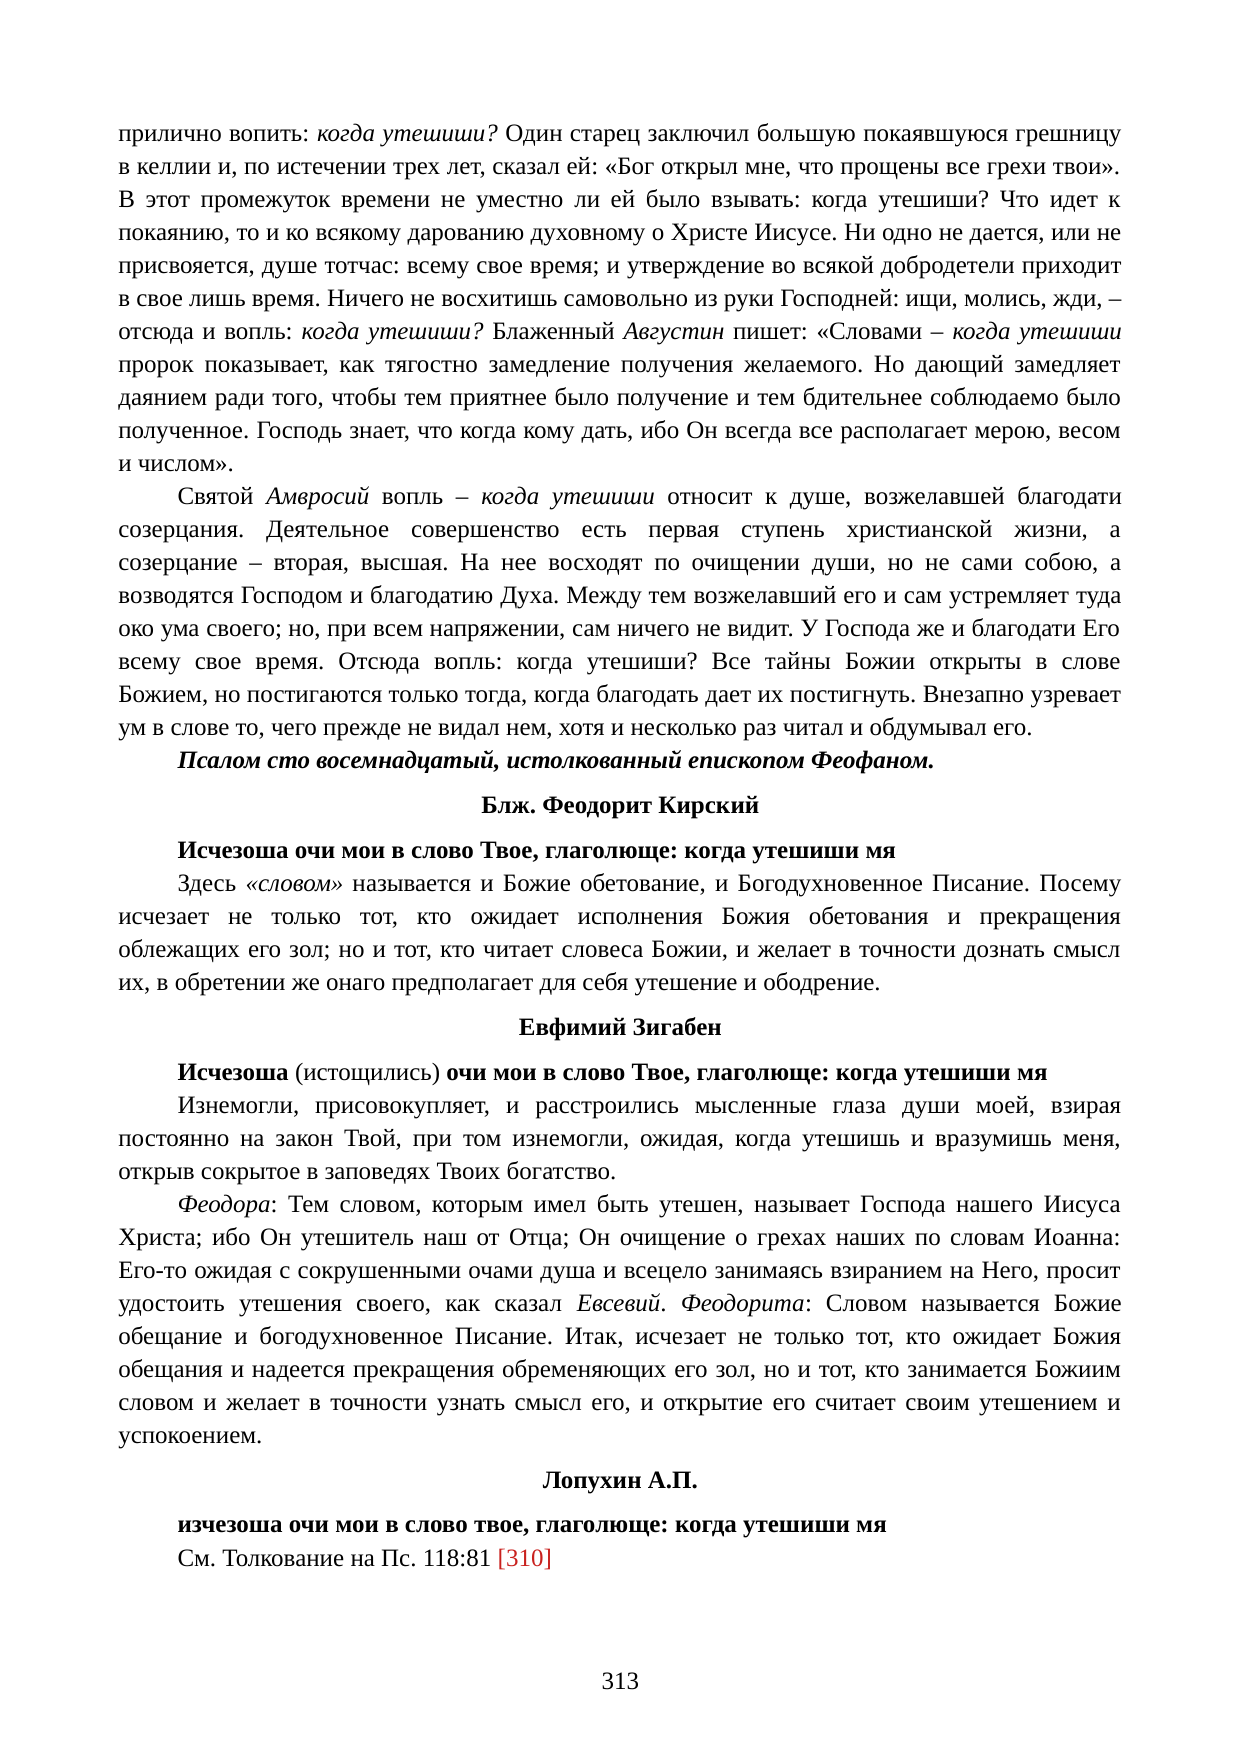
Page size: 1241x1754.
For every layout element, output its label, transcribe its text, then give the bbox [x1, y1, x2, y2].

text Святой Амвросий вопль – когда утешиши относит к душе, возжелавшей благодати созерцания. Деятельное совершенство есть первая ступень христианской жизни, а созерцание – вторая, высшая. На нее восходят по очищении души, но не сами собою, а возводятся Господом и благодатию Духа. Между тем возжелавший его и сам устремляет туда око ума своего; но, при всем напряжении, сам ничего не видит. У Господа же и благодати Его всему свое время. Отсюда вопль: когда утешиши? Все тайны Божии открыты в слове Божием, но постигаются только тогда, когда благодать дает их постигнуть. Внезапно узревает ум в слове то, чего прежде не видал нем, хотя и несколько раз читал и обдумывал его. [118, 481, 1122, 741]
text прилично вопить: когда утешиши? Один старец заключил большую покаявшуюся грешницу в келлии и, по истечении трех лет, сказал ей: «Бог открыл мне, что прощены все грехи твои». В этот промежуток времени не уместно ли ей было взывать: когда утешиши? Что идет к покаянию, то и ко всякому дарованию духовному о Христе Иисусе. Ни одно не дается, или не присвояется, душе тотчас: всему свое время; и утверждение во всякой добродетели приходит в свое лишь время. Ничего не восхитишь самовольно из руки Господней: ищи, молись, жди, – отсюда и вопль: когда утешиши? Блаженный Августин пишет: «Словами – когда утешиши пророк показывает, как тягостно замедление получения желаемого. Но дающий замедляет даянием ради того, чтобы тем приятнее было получение и тем бдительнее соблюдаемо было полученное. Господь знает, что когда кому дать, ибо Он всегда все располагает мерою, весом и числом». [118, 118, 1122, 477]
text Изнемогли, присовокупляет, и расстроились мысленные глаза души моей, взирая постоянно на закон Твой, при том изнемогли, ожидая, когда утешишь и вразумишь меня, открыв сокрытое в заповедях Твоих богатство. [118, 1090, 1122, 1184]
text Феодора: Тем словом, которым имел быть утешен, называет Господа нашего Иисуса Христа; ибо Он утешитель наш от Отца; Он очищение о грехах наших по словам Иоанна: Его-то ожидая с сокрушенными очами душа и всецело занимаясь взиранием на Него, просит удостоить утешения своего, как сказал Евсевий. Феодорита: Словом называется Божие обещание и богодухновенное Писание. Итак, исчезает не только тот, кто ожидает Божия обещания и надеется прекращения обременяющих его зол, но и тот, кто занимается Божиим словом и желает в точности узнать смысл его, и открытие его считает своим утешением и успокоением. [118, 1189, 1122, 1449]
text См. Толкование на Пс. 118:81 [310] [118, 1543, 1122, 1571]
subtitle Лопухин А.П. [118, 1465, 1122, 1493]
subtitle Евфимий Зигабен [118, 1012, 1122, 1041]
text Исчезоша (истощились) очи мои в слово Твое, глаголюще: когда утешиши мя [118, 1057, 1122, 1086]
subtitle Блж. Феодорит Кирский [118, 790, 1122, 819]
text Здесь «словом» называется и Божие обетование, и Богодухновенное Писание. Посему исчезает не только тот, кто ожидает исполнения Божия обетования и прекращения облежащих его зол; но и тот, кто читает словеса Божии, и желает в точности дознать смысл их, в обретении же онаго предполагает для себя утешение и ободрение. [118, 868, 1122, 996]
text Исчезоша очи мои в слово Твое, глаголюще: когда утешиши мя [118, 835, 1122, 864]
text изчезоша очи мои в слово твое, глаголюще: когда утешиши мя [118, 1509, 1122, 1538]
text Псалом сто восемнадцатый, истолкованный епископом Феофаном. [118, 746, 1122, 774]
